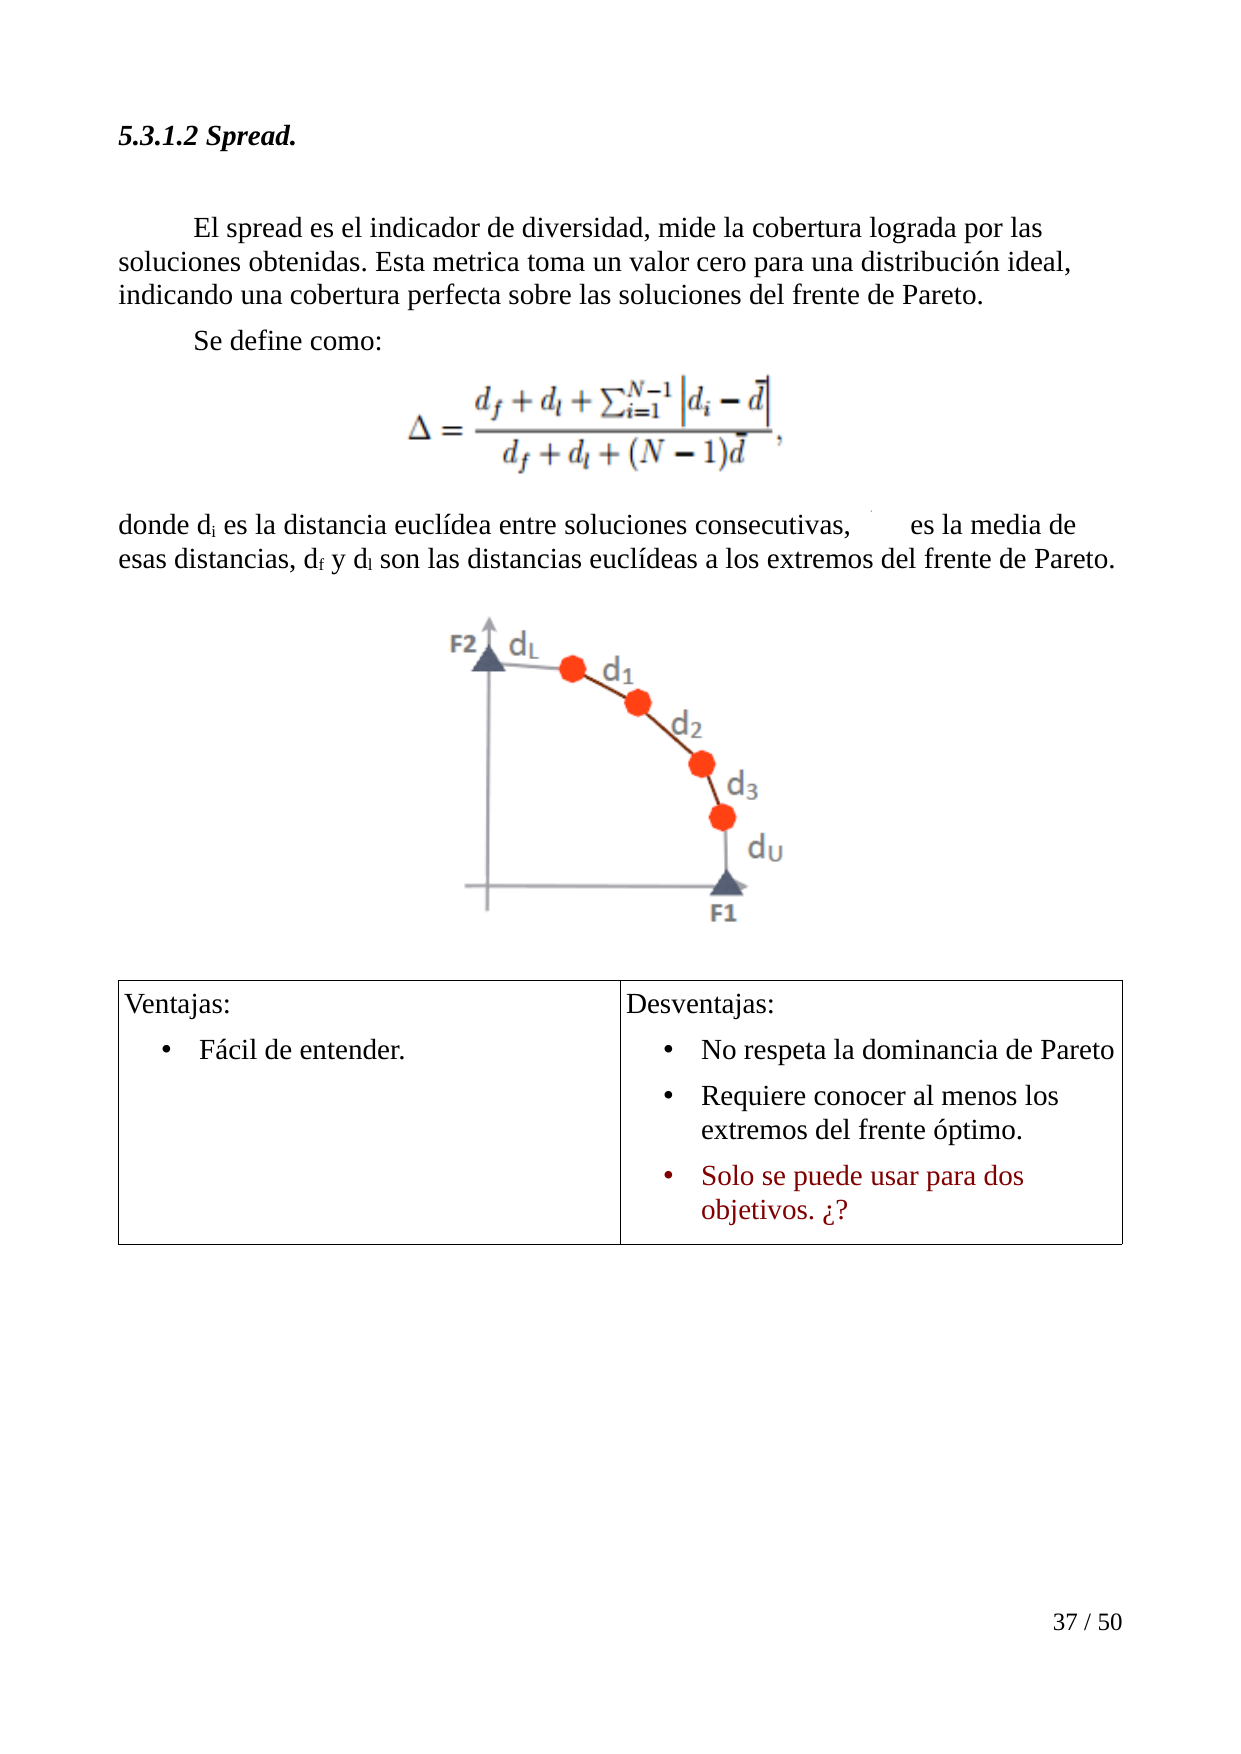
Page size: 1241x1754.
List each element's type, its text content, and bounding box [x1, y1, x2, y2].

text Se define como: [118, 323, 1122, 357]
text El spread es el indicador de diversidad, mide la cobertura lograda por las soluciones obtenidas. Esta metrica toma un valor cero para una distribución ideal, indicando una cobertura perfecta sobre las soluciones del frente de Pareto. [118, 210, 1122, 311]
table_header Desventajas: No respeta la dominancia de Pareto Requiere conocer al menos los extremos del frente óptimo. Solo se puede usar para dos objetivos. ¿? [621, 981, 1122, 1243]
subtitle 5.3.1.2 Spread. [118, 118, 1122, 152]
table_header Ventajas: Fácil de entender. [119, 981, 620, 1243]
text donde di es la distancia euclídea entre soluciones consecutivas, es la media de esas distancias, df y dl son las distancias euclídeas a los extremos del frente de Pareto. [118, 507, 1122, 574]
